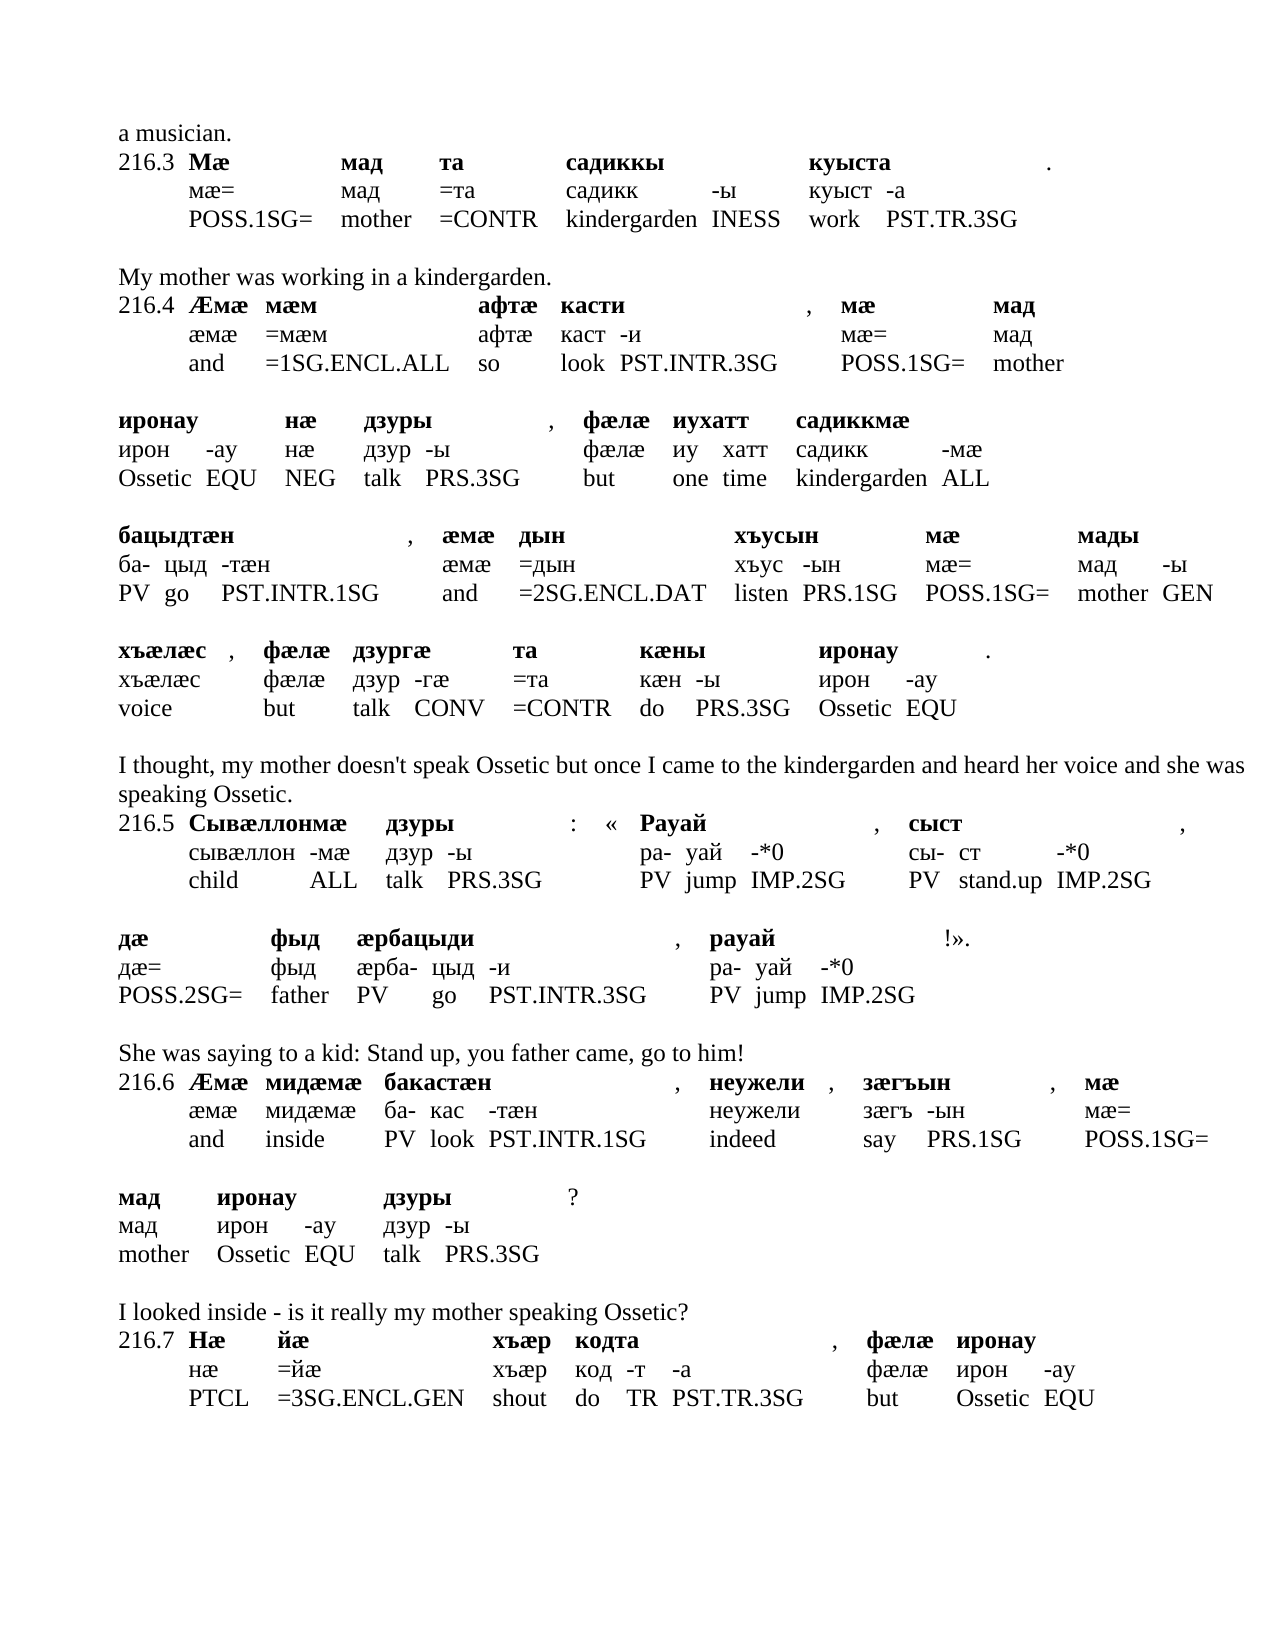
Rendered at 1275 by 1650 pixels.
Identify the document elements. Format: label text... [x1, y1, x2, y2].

text хатт [722, 434, 768, 463]
text 216.5 [118, 808, 174, 837]
text фæлæ [583, 406, 659, 434]
text дзуры [383, 1182, 554, 1211]
text Æмæ [188, 1067, 251, 1096]
text , [1179, 808, 1200, 837]
text PRS.3SG [695, 693, 791, 722]
text куыст [808, 176, 872, 204]
text « [605, 808, 626, 837]
text мад [118, 1182, 203, 1211]
text IMP.2SG [1056, 866, 1152, 894]
text кас [430, 1096, 474, 1124]
text ирон [818, 664, 892, 693]
text та [439, 147, 552, 176]
text фæлæ [866, 1326, 942, 1354]
text one [672, 463, 709, 492]
text сыст [908, 808, 1166, 837]
text хъæлæс [118, 664, 201, 693]
text ра- [639, 837, 672, 866]
text mother [993, 348, 1064, 377]
text PRS.3SG [425, 463, 520, 492]
text ирон [118, 434, 192, 463]
text NEG [284, 463, 336, 492]
text I looked inside - is it really my mother speaking Ossetic? [118, 1297, 1249, 1326]
text -ау [206, 434, 257, 463]
text дын [519, 521, 720, 549]
text a musician. [118, 118, 1249, 147]
text йæ [277, 1326, 479, 1354]
text рауай [709, 923, 929, 952]
text садикк [796, 434, 928, 463]
text , [674, 923, 696, 952]
text =CONTR [439, 204, 538, 233]
text уай [685, 837, 737, 866]
text , [548, 406, 569, 434]
text -ын [927, 1096, 1022, 1124]
text хъæлæс [118, 636, 214, 664]
text иронау [956, 1326, 1109, 1354]
text indeed [709, 1124, 814, 1153]
text касти [560, 291, 792, 319]
text -ы [695, 664, 791, 693]
text дзуры [386, 808, 556, 837]
text =та [513, 664, 612, 693]
text , [828, 1067, 849, 1096]
text неужели [709, 1067, 814, 1096]
text иу [672, 434, 709, 463]
text PTCL [188, 1383, 249, 1412]
text ст [958, 837, 1043, 866]
text PV [384, 1124, 416, 1153]
text сы- [908, 837, 945, 866]
text садиккмæ [796, 406, 1004, 434]
text мад [993, 319, 1064, 348]
text =3SG.ENCL.GEN [277, 1383, 465, 1412]
text stand.up [958, 866, 1043, 894]
text EQU [304, 1239, 356, 1268]
text 216.3 [118, 147, 174, 176]
text -ы [444, 1211, 540, 1239]
text мидæмæ [265, 1096, 356, 1124]
text æмæ [188, 1096, 237, 1124]
text My mother was working in a kindergarden. [118, 262, 1249, 291]
text кодта [575, 1326, 818, 1354]
text мады [1077, 521, 1227, 549]
text -ы [447, 837, 542, 866]
text voice [118, 693, 201, 722]
text but [583, 463, 645, 492]
text PV [118, 578, 150, 607]
text time [722, 463, 768, 492]
text -ау [1043, 1354, 1095, 1383]
text хъусын [734, 521, 911, 549]
text фæлæ [583, 434, 645, 463]
text иухатт [672, 406, 782, 434]
text куыста [808, 147, 1032, 176]
text I thought, my mother doesn't speak Ossetic but once I came to the kindergarden and heard her voice and she was speaking Ossetic. [118, 751, 1249, 808]
text =дын [519, 549, 707, 578]
text GEN [1162, 578, 1213, 607]
text дзургæ [353, 636, 499, 664]
text She was saying to a kid: Stand up, you father came, go to him! [118, 1038, 1249, 1067]
text дзур [364, 434, 411, 463]
text дзур [353, 664, 400, 693]
text -*0 [751, 837, 846, 866]
text shout [492, 1383, 547, 1412]
text мæ= [841, 319, 965, 348]
text -ы [711, 176, 781, 204]
text PRS.1SG [802, 578, 897, 607]
text зæгъ [863, 1096, 913, 1124]
text -ы [1162, 549, 1213, 578]
text æмæ [442, 521, 505, 549]
text ба- [384, 1096, 416, 1124]
text , [832, 1326, 853, 1354]
text ALL [941, 463, 990, 492]
text Рауай [639, 808, 860, 837]
text мад [341, 147, 425, 176]
text æрба- [356, 952, 418, 981]
text POSS.1SG= [841, 348, 965, 377]
text код [575, 1354, 612, 1383]
text but [866, 1383, 928, 1412]
text ба- [118, 549, 150, 578]
text æмæ [188, 319, 237, 348]
text сывæллон [188, 837, 296, 866]
text кæны [639, 636, 804, 664]
text jump [755, 981, 807, 1009]
text look [560, 348, 606, 377]
text нæ [188, 1354, 249, 1383]
text =мæм [265, 319, 450, 348]
text та [513, 636, 626, 664]
text фыд [270, 952, 329, 981]
text mother [1077, 578, 1148, 607]
text inside [265, 1124, 356, 1153]
text ирон [956, 1354, 1030, 1383]
text каст [560, 319, 606, 348]
text -тæн [221, 549, 379, 578]
text , [873, 808, 894, 837]
text =2SG.ENCL.DAT [519, 578, 707, 607]
text , [806, 291, 827, 319]
text do [575, 1383, 612, 1412]
text хъæр [492, 1354, 547, 1383]
text PST.TR.3SG [672, 1383, 804, 1412]
text -тæн [488, 1096, 647, 1124]
text . [1046, 147, 1067, 176]
text иронау [118, 406, 271, 434]
text Ossetic [118, 463, 192, 492]
text бакастæн [384, 1067, 661, 1096]
text мæ= [925, 549, 1050, 578]
text ? [567, 1182, 588, 1211]
text IMP.2SG [751, 866, 846, 894]
text бацыдтæн [118, 521, 393, 549]
text do [639, 693, 682, 722]
text PV [709, 981, 741, 1009]
text дзур [383, 1211, 431, 1239]
text PST.INTR.1SG [488, 1124, 647, 1153]
text уай [755, 952, 807, 981]
text so [478, 348, 533, 377]
text мад [993, 291, 1078, 319]
text хъус [734, 549, 788, 578]
text мад [341, 176, 411, 204]
text : [570, 808, 591, 837]
text иронау [818, 636, 971, 664]
text look [430, 1124, 474, 1153]
text иронау [217, 1182, 369, 1211]
text Ossetic [956, 1383, 1030, 1412]
text PV [908, 866, 945, 894]
text EQU [1043, 1383, 1095, 1412]
text PST.INTR.3SG [488, 981, 647, 1009]
text фæлæ [263, 664, 325, 693]
text мæ [841, 291, 979, 319]
text , [228, 636, 249, 664]
text INESS [711, 204, 781, 233]
text мад [118, 1211, 189, 1239]
text mother [341, 204, 411, 233]
text цыд [164, 549, 207, 578]
text ра- [709, 952, 741, 981]
text æрбацыди [356, 923, 661, 952]
text -*0 [820, 952, 916, 981]
text EQU [906, 693, 957, 722]
text mother [118, 1239, 189, 1268]
text дæ= [118, 952, 243, 981]
text PV [639, 866, 672, 894]
text say [863, 1124, 913, 1153]
text TR [626, 1383, 658, 1412]
text ALL [309, 866, 358, 894]
text PRS.3SG [444, 1239, 540, 1268]
text мæ [1084, 1067, 1223, 1096]
text and [442, 578, 491, 607]
text дæ [118, 923, 257, 952]
text садиккы [566, 147, 795, 176]
text -и [619, 319, 778, 348]
text POSS.1SG= [188, 204, 313, 233]
text listen [734, 578, 788, 607]
text мидæмæ [265, 1067, 370, 1096]
text фæлæ [263, 636, 339, 664]
text father [270, 981, 329, 1009]
text !». [943, 923, 971, 952]
text talk [364, 463, 411, 492]
text -гæ [414, 664, 485, 693]
text ирон [217, 1211, 290, 1239]
text POSS.1SG= [925, 578, 1050, 607]
text Мæ [188, 147, 327, 176]
text kindergarden [566, 204, 698, 233]
text мæ= [188, 176, 313, 204]
text -ау [906, 664, 957, 693]
text кæн [639, 664, 682, 693]
text -а [886, 176, 1018, 204]
text PST.TR.3SG [886, 204, 1018, 233]
text 216.7 [118, 1326, 174, 1354]
text work [808, 204, 872, 233]
text Æмæ [188, 291, 251, 319]
text IMP.2SG [820, 981, 916, 1009]
text but [263, 693, 325, 722]
text æмæ [442, 549, 491, 578]
text PRS.1SG [927, 1124, 1022, 1153]
text неужели [709, 1096, 801, 1124]
text фæлæ [866, 1354, 928, 1383]
text -и [488, 952, 647, 981]
text фыд [270, 923, 343, 952]
text PV [356, 981, 418, 1009]
text -ы [425, 434, 520, 463]
text talk [383, 1239, 431, 1268]
text =CONTR [513, 693, 612, 722]
text and [188, 1124, 237, 1153]
text афтæ [478, 319, 533, 348]
text =та [439, 176, 538, 204]
text , [407, 521, 428, 549]
text go [432, 981, 475, 1009]
text =1SG.ENCL.ALL [265, 348, 450, 377]
text хъæр [492, 1326, 561, 1354]
text дзур [386, 837, 433, 866]
text -а [672, 1354, 804, 1383]
text мæ [925, 521, 1064, 549]
text , [674, 1067, 695, 1096]
text -ын [802, 549, 897, 578]
text -мæ [941, 434, 990, 463]
text садикк [566, 176, 698, 204]
text 216.4 [118, 291, 174, 319]
text мæ= [1084, 1096, 1209, 1124]
text Сывæллонмæ [188, 808, 372, 837]
text jump [685, 866, 737, 894]
text POSS.2SG= [118, 981, 243, 1009]
text Ossetic [818, 693, 892, 722]
text Нæ [188, 1326, 263, 1354]
text 216.6 [118, 1067, 174, 1096]
text мад [1077, 549, 1148, 578]
text -т [626, 1354, 658, 1383]
text нæ [284, 434, 336, 463]
text =йæ [277, 1354, 465, 1383]
text афтæ [478, 291, 547, 319]
text PST.INTR.1SG [221, 578, 379, 607]
text and [188, 348, 237, 377]
text -*0 [1056, 837, 1152, 866]
text . [985, 636, 1006, 664]
text PST.INTR.3SG [619, 348, 778, 377]
text зæгъын [863, 1067, 1036, 1096]
text цыд [432, 952, 475, 981]
text go [164, 578, 207, 607]
text нæ [284, 406, 350, 434]
text -мæ [309, 837, 358, 866]
text мæм [265, 291, 464, 319]
text CONV [414, 693, 485, 722]
text EQU [206, 463, 257, 492]
text kindergarden [796, 463, 928, 492]
text дзуры [364, 406, 534, 434]
text Ossetic [217, 1239, 290, 1268]
text child [188, 866, 296, 894]
text PRS.3SG [447, 866, 542, 894]
text talk [386, 866, 433, 894]
text , [1049, 1067, 1071, 1096]
text POSS.1SG= [1084, 1124, 1209, 1153]
text -ау [304, 1211, 356, 1239]
text talk [353, 693, 400, 722]
